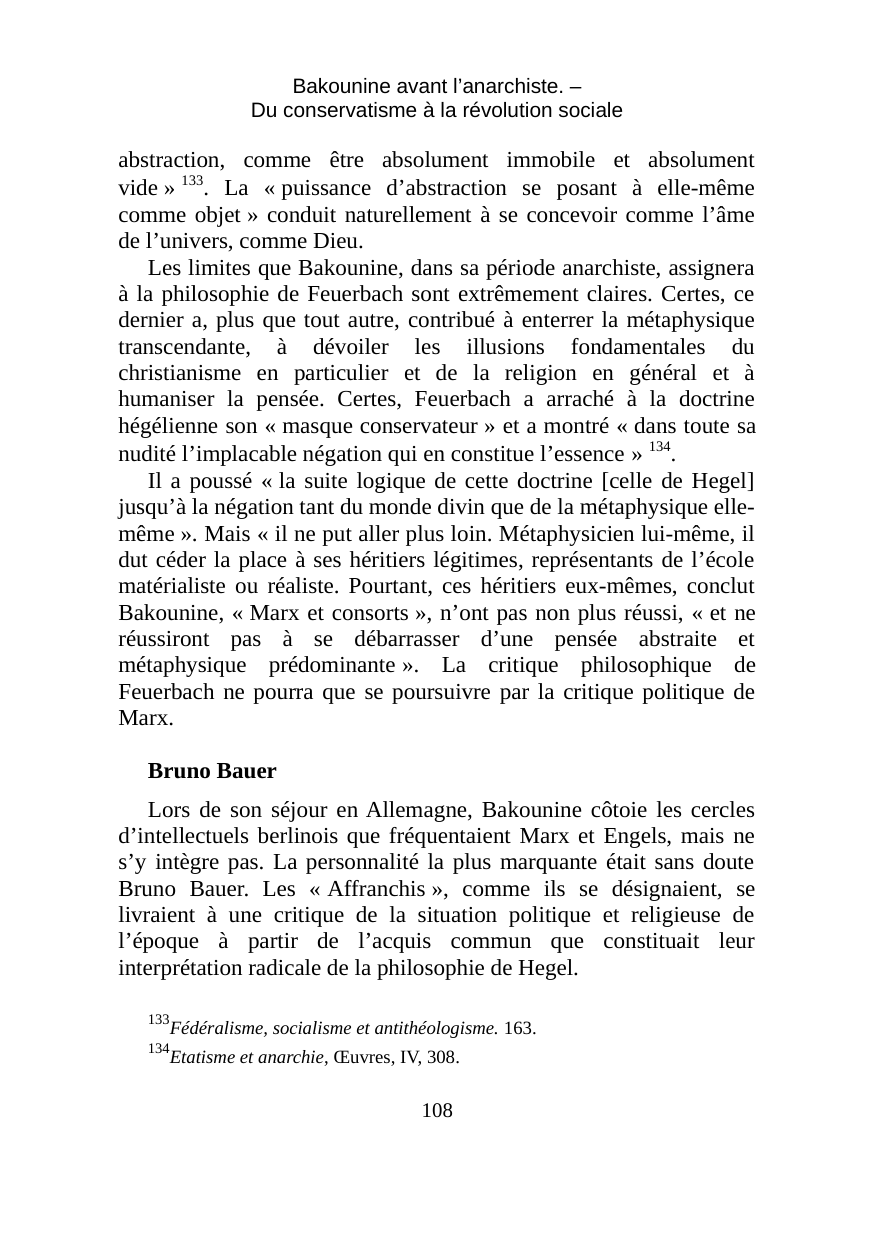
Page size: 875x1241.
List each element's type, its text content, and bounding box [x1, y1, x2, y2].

text Etatisme et anarchie, Œuvres, IV, 308. [118, 1040, 756, 1068]
text Il a poussé « la suite logique de cette doctrine [celle de Hegel] jusqu’à la négation tant du monde divin que de la métaphysique elle-même ». Mais « il ne put aller plus loin. Métaphysicien lui-même, il dut céder la place à ses héritiers légitimes, représentants de l’école matérialiste ou réaliste. Pourtant, ces héritiers eux-mêmes, conclut Bakounine, « Marx et consorts », n’ont pas non plus réussi, « et ne réussiront pas à se débarrasser d’une pensée abstraite et métaphysique prédominante ». La critique philosophique de Feuerbach ne pourra que se poursuivre par la critique politique de Marx. [118, 467, 756, 730]
text Lors de son séjour en Allemagne, Bakounine côtoie les cercles d’intellectuels berlinois que fréquentaient Marx et Engels, mais ne s’y intègre pas. La personnalité la plus marquante était sans doute Bruno Bauer. Les « Affranchis », comme ils se désignaient, se livraient à une critique de la situation politique et religieuse de l’époque à partir de l’acquis commun que constituait leur interprétation radicale de la philosophie de Hegel. [118, 796, 756, 980]
text Les limites que Bakounine, dans sa période anarchiste, assignera à la philosophie de Feuerbach sont extrêmement claires. Certes, ce dernier a, plus que tout autre, contribué à enterrer la métaphysique transcendante, à dévoiler les illusions fondamentales du christianisme en particulier et de la religion en général et à humaniser la pensée. Certes, Feuerbach a arraché à la doctrine hégélienne son « masque conservateur » et a montré « dans toute sa nudité l’implacable négation qui en constitue l’essence » . [118, 254, 756, 467]
subtitle Bruno Bauer [118, 757, 756, 783]
text Fédéralisme, socialisme et antithéologisme. 163. [118, 1011, 756, 1040]
text abstraction, comme être absolument immobile et absolument vide » . La « puissance d’abstraction se posant à elle-même comme objet » conduit naturellement à se concevoir comme l’âme de l’univers, comme Dieu. [118, 146, 756, 254]
